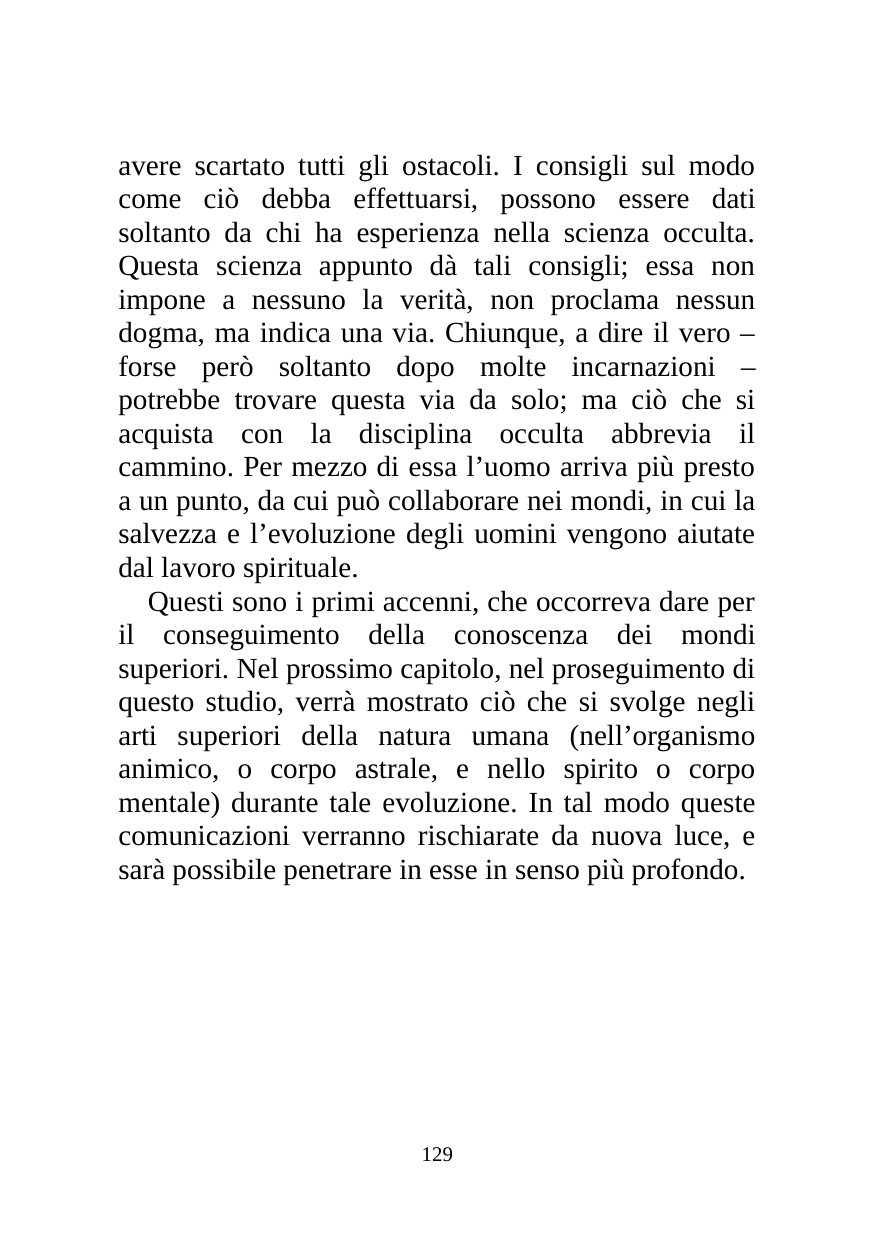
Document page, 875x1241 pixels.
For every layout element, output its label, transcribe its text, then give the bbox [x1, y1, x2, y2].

text Questi sono i primi accenni, che occorreva dare per il conseguimento della conoscenza dei mondi superiori. Nel prossimo capitolo, nel proseguimento di questo studio, verrà mostrato ciò che si svolge negli arti superiori della natura umana (nell’organismo animico, o corpo astrale, e nello spirito o corpo mentale) durante tale evoluzione. In tal modo queste comunicazioni verranno rischiarate da nuova luce, e sarà possibile penetrare in esse in senso più profondo. [118, 584, 756, 886]
text avere scartato tutti gli ostacoli. I consigli sul modo come ciò debba effettuarsi, possono essere dati soltanto da chi ha esperienza nella scienza occulta. Questa scienza appunto dà tali consigli; essa non impone a nessuno la verità, non proclama nessun dogma, ma indica una via. Chiunque, a dire il vero – forse però soltanto dopo molte incarnazioni – potrebbe trovare questa via da solo; ma ciò che si acquista con la disciplina occulta abbrevia il cammino. Per mezzo di essa l’uomo arriva più presto a un punto, da cui può collaborare nei mondi, in cui la salvezza e l’evoluzione degli uomini vengono aiutate dal lavoro spirituale. [118, 148, 756, 584]
